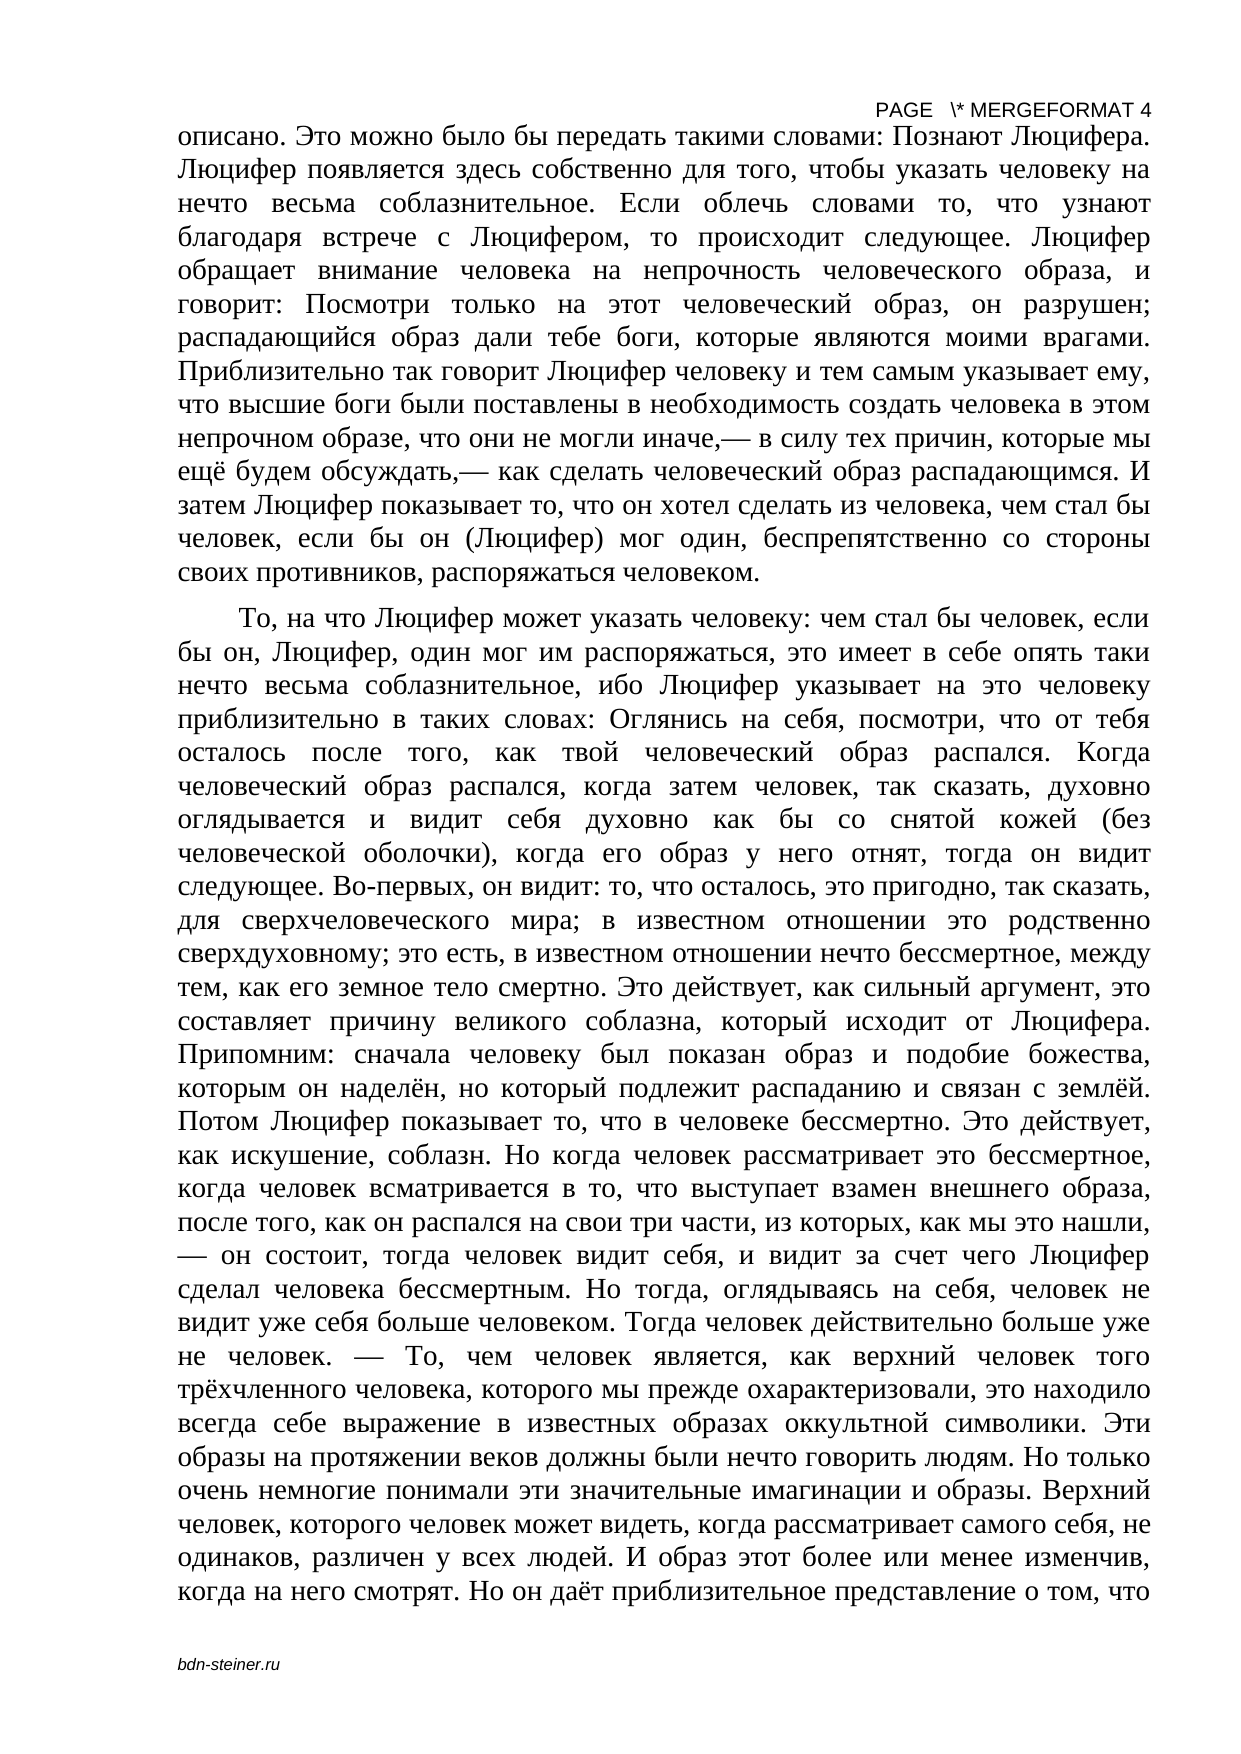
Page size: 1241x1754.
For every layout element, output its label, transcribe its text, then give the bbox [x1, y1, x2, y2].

text описано. Это можно было бы передать такими словами: Познают Люцифера. Люцифер появляется здесь собственно для того, чтобы указать человеку на нечто весьма соблазнительное. Если облечь словами то, что узнают благодаря встрече с Люцифером, то происходит следующее. Люцифер обращает внимание человека на непрочность человеческого образа, и говорит: Посмотри только на этот человеческий образ, он разрушен; распадающийся образ дали тебе боги, которые являются моими врагами. Приблизительно так говорит Люцифер человеку и тем самым указывает ему, что высшие боги были поставлены в необходимость создать человека в этом непрочном образе, что они не могли иначе,— в силу тех причин, которые мы ещё будем обсуждать,— как сделать человеческий образ распадающимся. И затем Люцифер показывает то, что он хотел сделать из человека, чем стал бы человек, если бы он (Люцифер) мог один, беспрепятственно со стороны своих противников, распоряжаться человеком. [177, 118, 1152, 588]
text То, на что Люцифер может указать человеку: чем стал бы человек, если бы он, Люцифер, один мог им распоряжаться, это имеет в себе опять таки нечто весьма соблазнительное, ибо Люцифер указывает на это человеку приблизительно в таких словах: Оглянись на себя, посмотри, что от тебя осталось после того, как твой человеческий образ распался. Когда человеческий образ распался, когда затем человек, так сказать, духовно оглядывается и видит себя духовно как бы со снятой кожей (без человеческой оболочки), когда его образ у него отнят, тогда он видит следующее. Во-первых, он видит: то, что осталось, это пригодно, так сказать, для сверхчеловеческого мира; в известном отношении это родственно сверхдуховному; это есть, в известном отношении нечто бессмертное, между тем, как его земное тело смертно. Это действует, как сильный аргумент, это составляет причину великого соблазна, который исходит от Люцифера. Припомним: сначала человеку был показан образ и подобие божества, которым он наделён, но который подлежит распаданию и связан с землёй. Потом Люцифер показывает то, что в человеке бессмертно. Это действует, как искушение, соблазн. Но когда человек рассматривает это бессмертное, когда человек всматривается в то, что выступает взамен внешнего образа, после того, как он распался на свои три части, из которых, как мы это нашли,— он состоит, тогда человек видит себя, и видит за счет чего Люцифер сделал человека бессмертным. Но тогда, оглядываясь на себя, человек не видит уже себя больше человеком. Тогда человек действительно больше уже не человек. — То, чем человек является, как верхний человек того трёхчленного человека, которого мы прежде охарактеризовали, это находило всегда себе выражение в известных образах оккультной символики. Эти образы на протяжении веков должны были нечто говорить людям. Но только очень немногие понимали эти значительные имагинации и образы. Верхний человек, которого человек может видеть, когда рассматривает самого себя, не одинаков, различен у всех людей. И образ этот более или менее изменчив, когда на него смотрят. Но он даёт приблизительное представление о том, что [177, 600, 1152, 1606]
